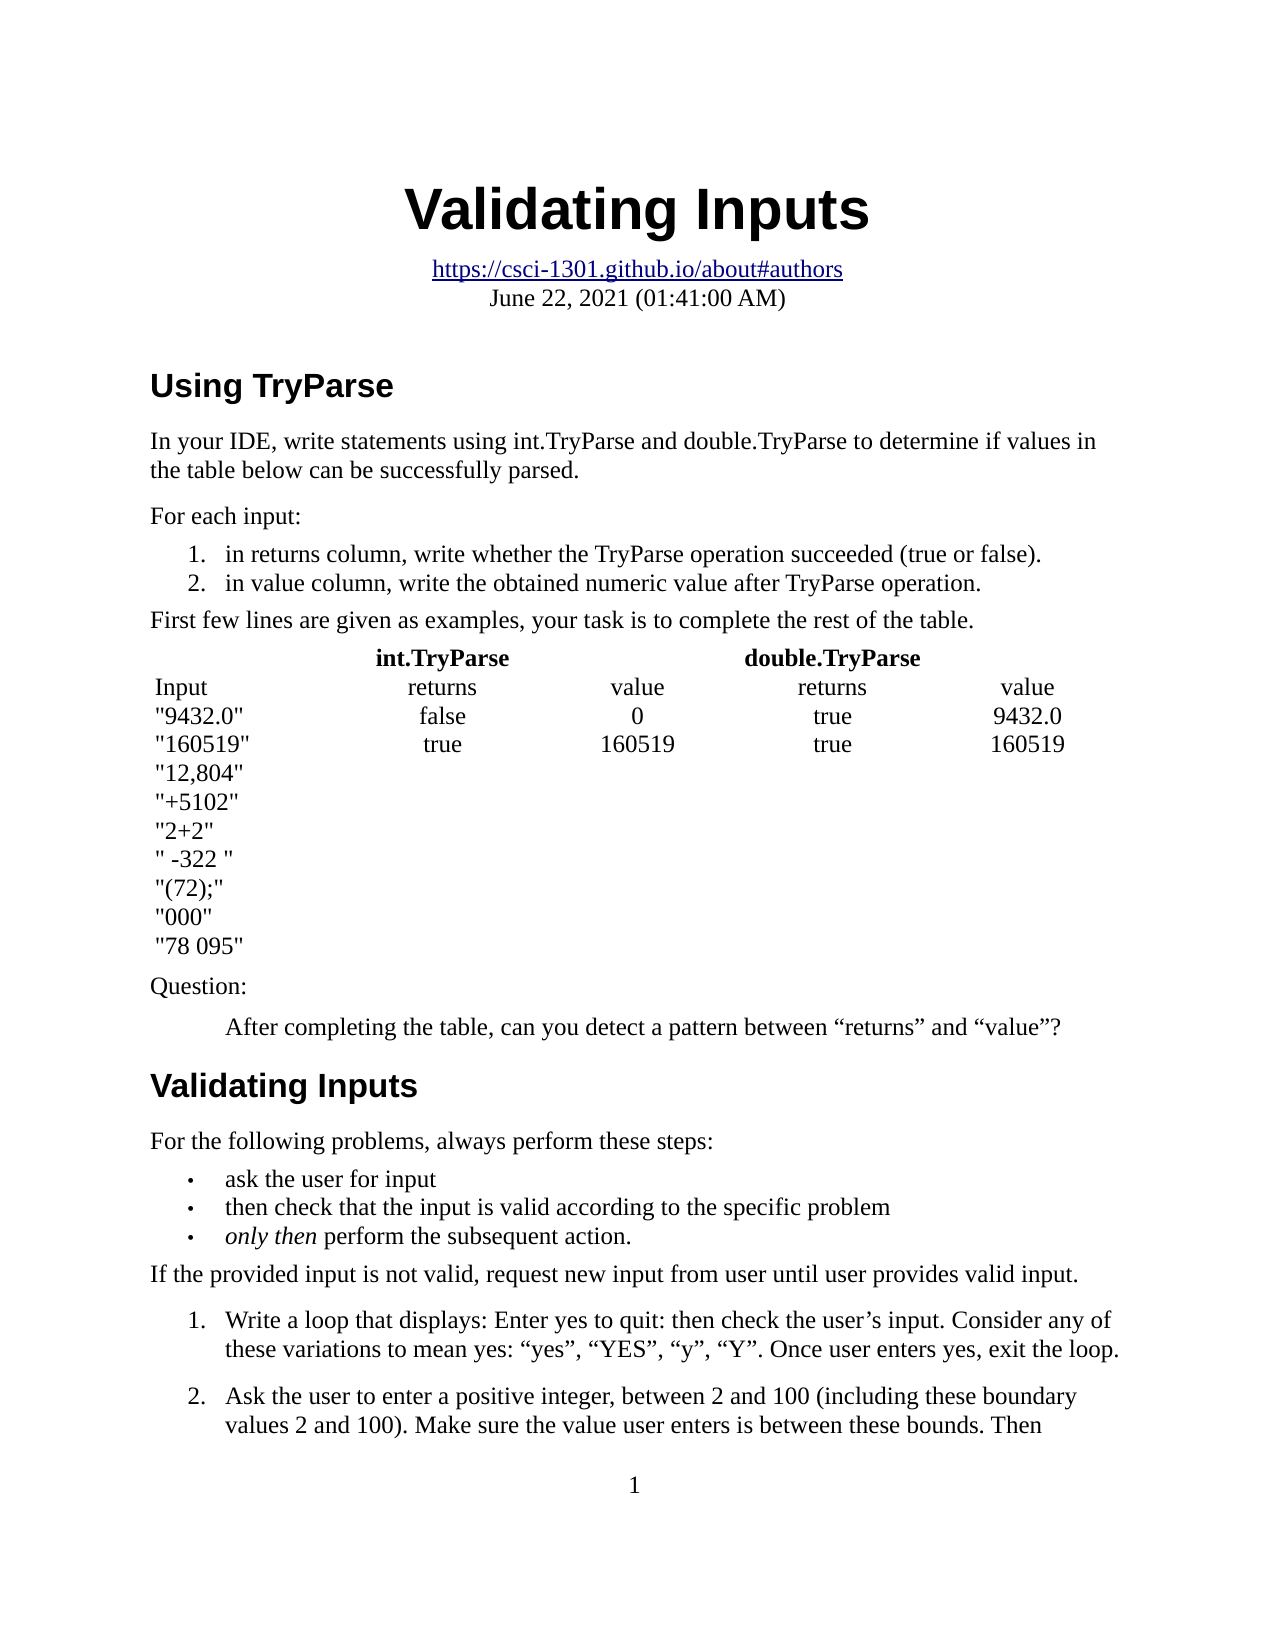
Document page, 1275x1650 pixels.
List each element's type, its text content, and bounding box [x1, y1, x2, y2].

text After completing the table, can you detect a pattern between “returns” and “value”? [225, 1012, 1125, 1041]
list Write a loop that displays: Enter yes to quit: then check the user’s input. Consider any of these variations to mean yes: “yes”, “YES”, “y”, “Y”. Once user enters yes, exit the loop. [187, 1306, 1125, 1363]
table_cell [930, 902, 1125, 931]
table_cell [735, 758, 930, 787]
text Question: [150, 971, 1125, 1000]
table_cell [930, 845, 1125, 873]
table_cell [540, 845, 735, 873]
list in returns column, write whether the TryParse operation succeeded (true or false). [187, 539, 1125, 568]
subtitle Using TryParse [150, 366, 1125, 404]
table_cell [930, 787, 1125, 816]
table_cell [540, 931, 735, 959]
table_header double.TryParse [735, 643, 930, 672]
text First few lines are given as examples, your task is to complete the rest of the table. [150, 606, 1125, 634]
table_cell [540, 873, 735, 902]
list only then perform the subsequent action. [187, 1221, 1125, 1250]
table_cell [735, 816, 930, 844]
table_cell true [345, 730, 540, 758]
table_cell [930, 873, 1125, 902]
table_cell [735, 902, 930, 931]
table_cell true [735, 730, 930, 758]
list ask the user for input [187, 1164, 1125, 1192]
table_cell [345, 758, 540, 787]
table_cell "78 095" [150, 931, 345, 959]
table_header [150, 643, 345, 672]
table_cell "000" [150, 902, 345, 931]
table_cell [735, 787, 930, 816]
text https://csci-1301.github.io/about#authors [150, 254, 1125, 283]
table_cell [345, 787, 540, 816]
table_cell " -322 " [150, 845, 345, 873]
table_cell [930, 758, 1125, 787]
table_cell "9432.0" [150, 701, 345, 729]
table_cell [345, 845, 540, 873]
table_cell "160519" [150, 730, 345, 758]
table_cell [345, 931, 540, 959]
table_cell 9432.0 [930, 701, 1125, 729]
table_cell 160519 [930, 730, 1125, 758]
table_cell [540, 902, 735, 931]
text June 22, 2021 (01:41:00 AM) [150, 283, 1125, 312]
table_cell returns [735, 672, 930, 701]
table_cell [735, 931, 930, 959]
text In your IDE, write statements using int.TryParse and double.TryParse to determine if values in the table below can be successfully parsed. [150, 426, 1125, 483]
table_cell false [345, 701, 540, 729]
table_cell [930, 816, 1125, 844]
table_cell [735, 873, 930, 902]
table_cell [540, 758, 735, 787]
table_cell [540, 787, 735, 816]
table_cell returns [345, 672, 540, 701]
table_cell [930, 931, 1125, 959]
table_cell [345, 902, 540, 931]
table_cell [345, 816, 540, 844]
text For each input: [150, 501, 1125, 530]
text If the provided input is not valid, request new input from user until user provides valid input. [150, 1259, 1125, 1288]
table_cell true [735, 701, 930, 729]
table_cell 0 [540, 701, 735, 729]
table_cell "12,804" [150, 758, 345, 787]
table_cell value [930, 672, 1125, 701]
table_header int.TryParse [345, 643, 540, 672]
table_cell 160519 [540, 730, 735, 758]
table_cell [345, 873, 540, 902]
table_cell Input [150, 672, 345, 701]
list in value column, write the obtained numeric value after TryParse operation. [187, 568, 1125, 597]
subtitle Validating Inputs [150, 1066, 1125, 1104]
table_cell value [540, 672, 735, 701]
list Ask the user to enter a positive integer, between 2 and 100 (including these boundary values 2 and 100). Make sure the value user enters is between these bounds. Then [187, 1381, 1125, 1438]
list then check that the input is valid according to the specific problem [187, 1192, 1125, 1221]
table_cell [540, 816, 735, 844]
table_cell "2+2" [150, 816, 345, 844]
table_cell "+5102" [150, 787, 345, 816]
table_cell [735, 845, 930, 873]
table_header [930, 643, 1125, 672]
title Validating Inputs [150, 175, 1125, 242]
table_cell "(72);" [150, 873, 345, 902]
text For the following problems, always perform these steps: [150, 1126, 1125, 1155]
table_header [540, 643, 735, 672]
